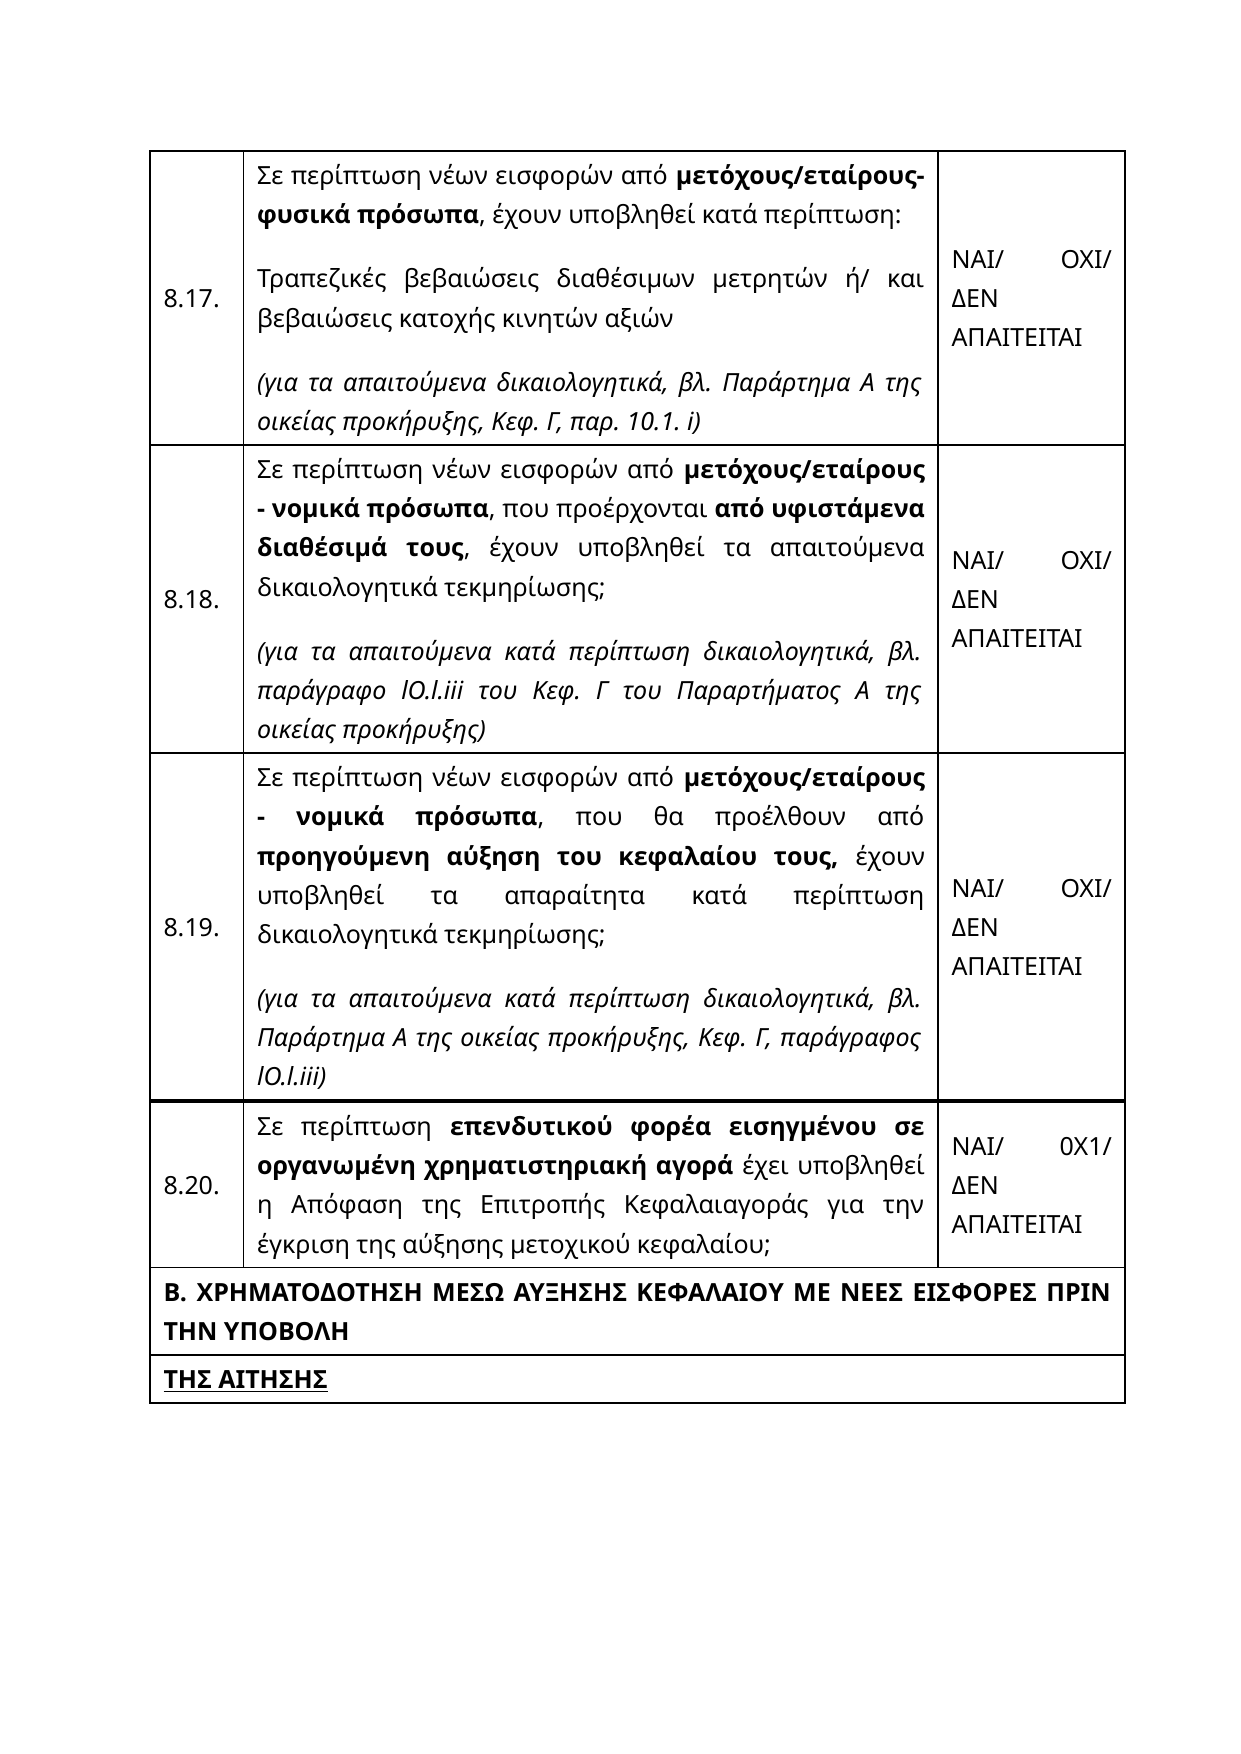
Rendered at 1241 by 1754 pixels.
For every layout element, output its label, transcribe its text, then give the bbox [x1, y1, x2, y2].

table_cell ΤΗΣ ΑΙΤΗΣΗΣ [151, 1356, 1124, 1402]
table_header Σε περίπτωση επενδυτικού φορέα εισηγμένου σε οργανωμένη χρηματιστηριακή αγορά έχει υποβληθεί η Απόφαση της Επιτροπής Κεφαλαιαγοράς για την έγκριση της αύξησης μετοχικού κεφαλαίου; [244, 1103, 937, 1267]
table_header 8.20. [151, 1103, 243, 1267]
table_cell Β. ΧΡΗΜΑΤΟΔΟΤΗΣΗ ΜΕΣΩ ΑΥΞΗΣΗΣ ΚΕΦΑΛΑΙΟΥ ΜΕ ΝΕΕΣ ΕΙΣΦΟΡΕΣ ΠΡΙΝ ΤΗΝ ΥΠΟΒΟΛΗ [151, 1268, 1124, 1354]
table_cell Σε περίπτωση νέων εισφορών από μετόχους/εταίρους - νομικά πρόσωπα, που θα προέλθουν από προηγούμενη αύξηση του κεφαλαίου τους, έχουν υποβληθεί τα απαραίτητα κατά περίπτωση δικαιολογητικά τεκμηρίωσης; (για τα απαιτούμενα κατά περίπτωση δικαιολογητικά, βλ. Παράρτημα Α της οικείας προκήρυξης, Κεφ. Γ, παράγραφος lO.l.iii) [244, 754, 937, 1099]
table_cell ΝΑΙ/ ΟΧΙ/ ΔΕΝ ΑΠΑΙΤΕΙΤΑΙ [939, 446, 1124, 752]
table_cell 8.19. [151, 754, 243, 1099]
table_cell 8.17. [151, 152, 243, 444]
table_cell 8.18. [151, 446, 243, 752]
table_cell ΝΑΙ/ ΟΧΙ/ ΔΕΝ ΑΠΑΙΤΕΙΤΑΙ [939, 152, 1124, 444]
table_header ΝΑΙ/ 0X1/ ΔΕΝ ΑΠΑΙΤΕΙΤΑΙ [939, 1103, 1124, 1267]
table_cell Σε περίπτωση νέων εισφορών από μετόχους/εταίρους-φυσικά πρόσωπα, έχουν υποβληθεί κατά περίπτωση: Τραπεζικές βεβαιώσεις διαθέσιμων μετρητών ή/ και βεβαιώσεις κατοχής κινητών αξιών (για τα απαιτούμενα δικαιολογητικά, βλ. Παράρτημα Α της οικείας προκήρυξης, Κεφ. Γ, παρ. 10.1. i) [244, 152, 937, 444]
table_cell Σε περίπτωση νέων εισφορών από μετόχους/εταίρους - νομικά πρόσωπα, που προέρχονται από υφιστάμενα διαθέσιμά τους, έχουν υποβληθεί τα απαιτούμενα δικαιολογητικά τεκμηρίωσης; (για τα απαιτούμενα κατά περίπτωση δικαιολογητικά, βλ. παράγραφο lO.l.iii του Κεφ. Γ του Παραρτήματος Α της οικείας προκήρυξης) [244, 446, 937, 752]
table_cell ΝΑΙ/ ΟΧΙ/ ΔΕΝ ΑΠΑΙΤΕΙΤΑΙ [939, 754, 1124, 1099]
